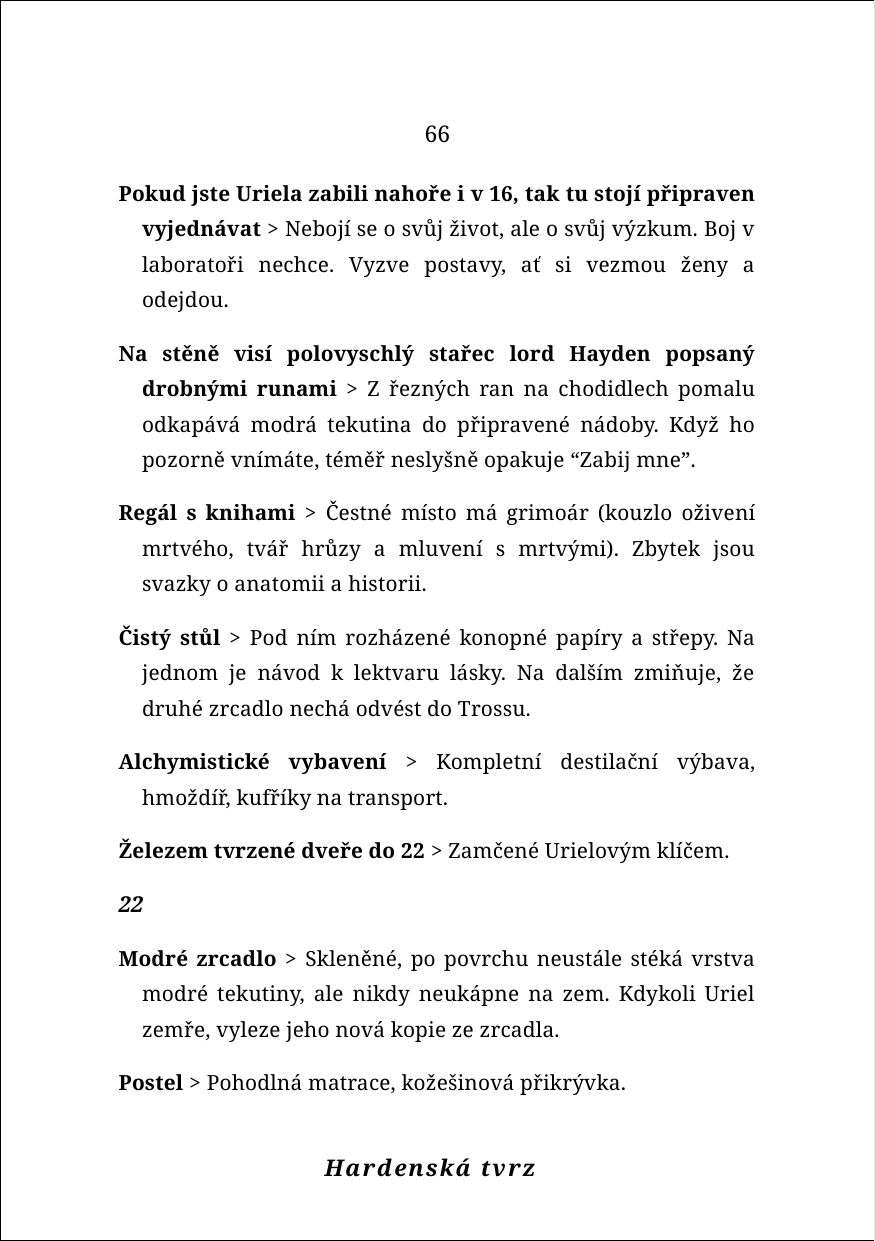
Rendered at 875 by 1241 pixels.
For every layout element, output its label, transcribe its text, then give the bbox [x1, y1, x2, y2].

text Na stěně visí polovyschlý stařec lord Hayden popsaný drobnými runami > Z řezných ran na chodidlech pomalu odkapává modrá tekutina do připravené nádoby. Když ho pozorně vnímáte, téměř neslyšně opakuje “Zabij mne”. [118, 339, 756, 474]
text Čistý stůl > Pod ním rozházené konopné papíry a střepy. Na jednom je návod k lektvaru lásky. Na dalším zmiňuje, že druhé zrcadlo nechá odvést do Trossu. [118, 623, 756, 722]
text Postel > Pohodlná matrace, kožešinová přikrývka. [118, 1068, 756, 1097]
text Alchymistické vybavení > Kompletní destilační výbava, hmoždíř, kufříky na transport. [118, 747, 756, 811]
text Železem tvrzené dveře do 22 > Zamčené Urielovým klíčem. [118, 836, 756, 864]
text Modré zrcadlo > Skleněné, po povrchu neustále stéká vrstva modré tekutiny, ale nikdy neukápne na zem. Kdykoli Uriel zemře, vyleze jeho nová kopie ze zrcadla. [118, 944, 756, 1043]
text Regál s knihami > Čestné místo má grimoár (kouzlo oživení mrtvého, tvář hrůzy a mluvení s mrtvými). Zbytek jsou svazky o anatomii a historii. [118, 498, 756, 598]
text 22 [118, 889, 756, 919]
text Pokud jste Uriela zabili nahoře i v 16, tak tu stojí připraven vyjednávat > Nebojí se o svůj život, ale o svůj výzkum. Boj v laboratoři nechce. Vyzve postavy, ať si vezmou ženy a odejdou. [118, 179, 756, 314]
